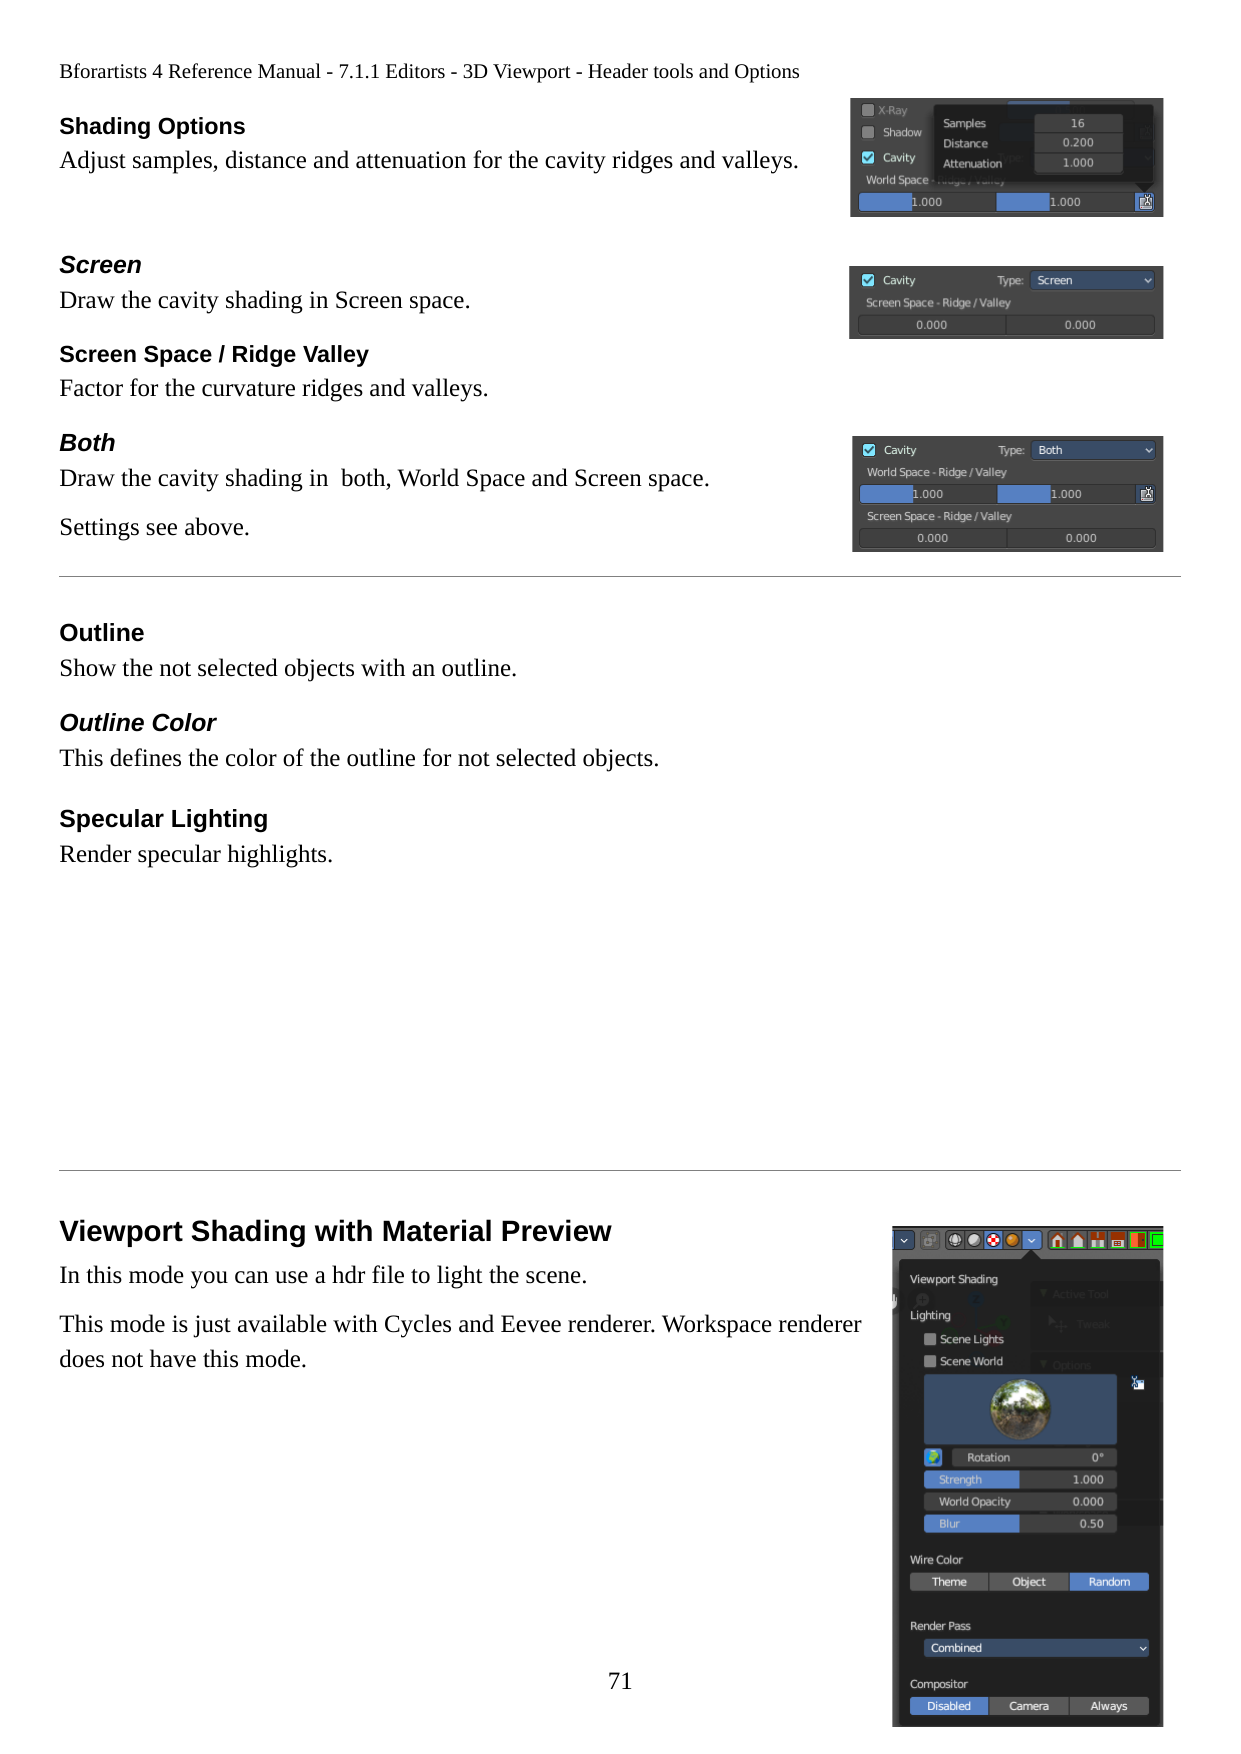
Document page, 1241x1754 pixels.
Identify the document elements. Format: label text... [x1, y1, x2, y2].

subtitle Specular Lighting [59, 804, 1181, 833]
subtitle Viewport Shading with Material Preview [59, 1214, 1181, 1248]
picture [852, 436, 1164, 552]
subtitle Screen Space / Ridge Valley [59, 340, 1181, 367]
text Show the not selected objects with an outline. [59, 653, 1181, 682]
picture [892, 1226, 1164, 1727]
text Render specular highlights. [59, 839, 1181, 868]
text Draw the cavity shading in both, World Space and Screen space. [59, 463, 852, 492]
subtitle Shading Options [59, 113, 850, 139]
text [1164, 512, 1181, 541]
text In this mode you can use a hdr file to light the scene. [59, 1261, 892, 1289]
subtitle Screen [59, 250, 1181, 278]
subtitle Outline [59, 618, 1181, 647]
text Settings see above. [59, 512, 852, 541]
picture [850, 98, 1164, 217]
subtitle Outline Color [59, 708, 1181, 737]
subtitle Both [59, 428, 1181, 457]
text Draw the cavity shading in Screen space. [59, 285, 849, 313]
text Adjust samples, distance and attenuation for the cavity ridges and valleys. [59, 146, 850, 174]
text This mode is just available with Cycles and Eevee renderer. Workspace renderer does not have this mode. [59, 1309, 892, 1373]
subtitle [1164, 113, 1181, 139]
picture [849, 266, 1164, 339]
text This defines the color of the outline for not selected objects. [59, 743, 1181, 772]
text Factor for the curvature ridges and valleys. [59, 373, 1181, 402]
